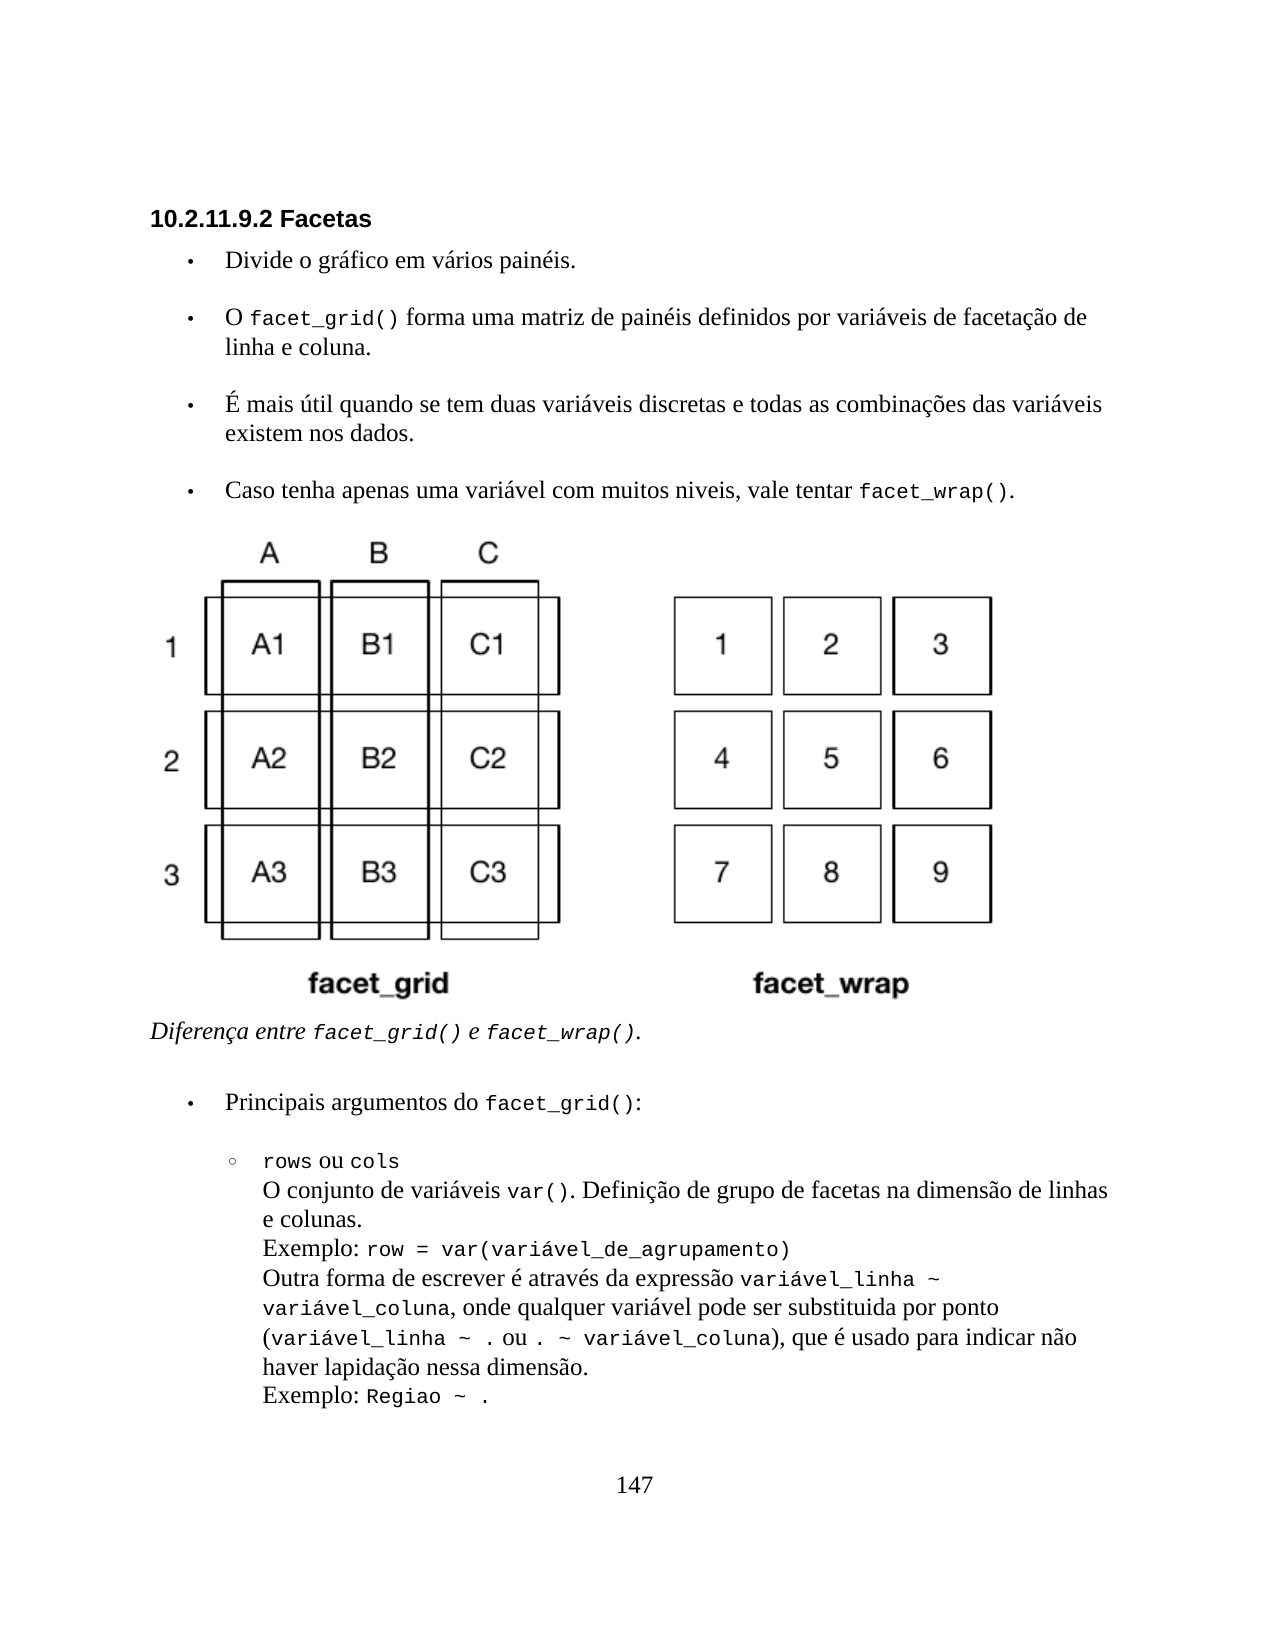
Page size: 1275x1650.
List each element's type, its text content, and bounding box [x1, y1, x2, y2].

list Principais argumentos do facet_grid(): [187, 1087, 1125, 1145]
text Diferença entre facet_grid() e facet_wrap(). [150, 1016, 1125, 1046]
subtitle 10.2.11.9.2 Facetas [150, 204, 1125, 232]
list Caso tenha apenas uma variável com muitos niveis, vale tentar facet_wrap(). [187, 476, 1125, 534]
list Divide o gráfico em vários painéis. [187, 245, 1125, 302]
list É mais útil quando se tem duas variáveis discretas e todas as combinações das variáveis existem nos dados. [187, 389, 1125, 476]
picture [150, 533, 994, 1004]
list O facet_grid() forma uma matriz de painéis definidos por variáveis de facetação de linha e coluna. [187, 302, 1125, 389]
list rows ou cols O conjunto de variáveis var(). Definição de grupo de facetas na dimensão de linhas e colunas. Exemplo: row = var(variável_de_agrupamento) Outra forma de escrever é através da expressão variável_linha ~ variável_coluna, onde qualquer variável pode ser substituida por ponto (variável_linha ~ . ou . ~ variável_coluna), que é usado para indicar não haver lapidação nessa dimensão. Exemplo: Regiao ~ . [225, 1145, 1125, 1439]
